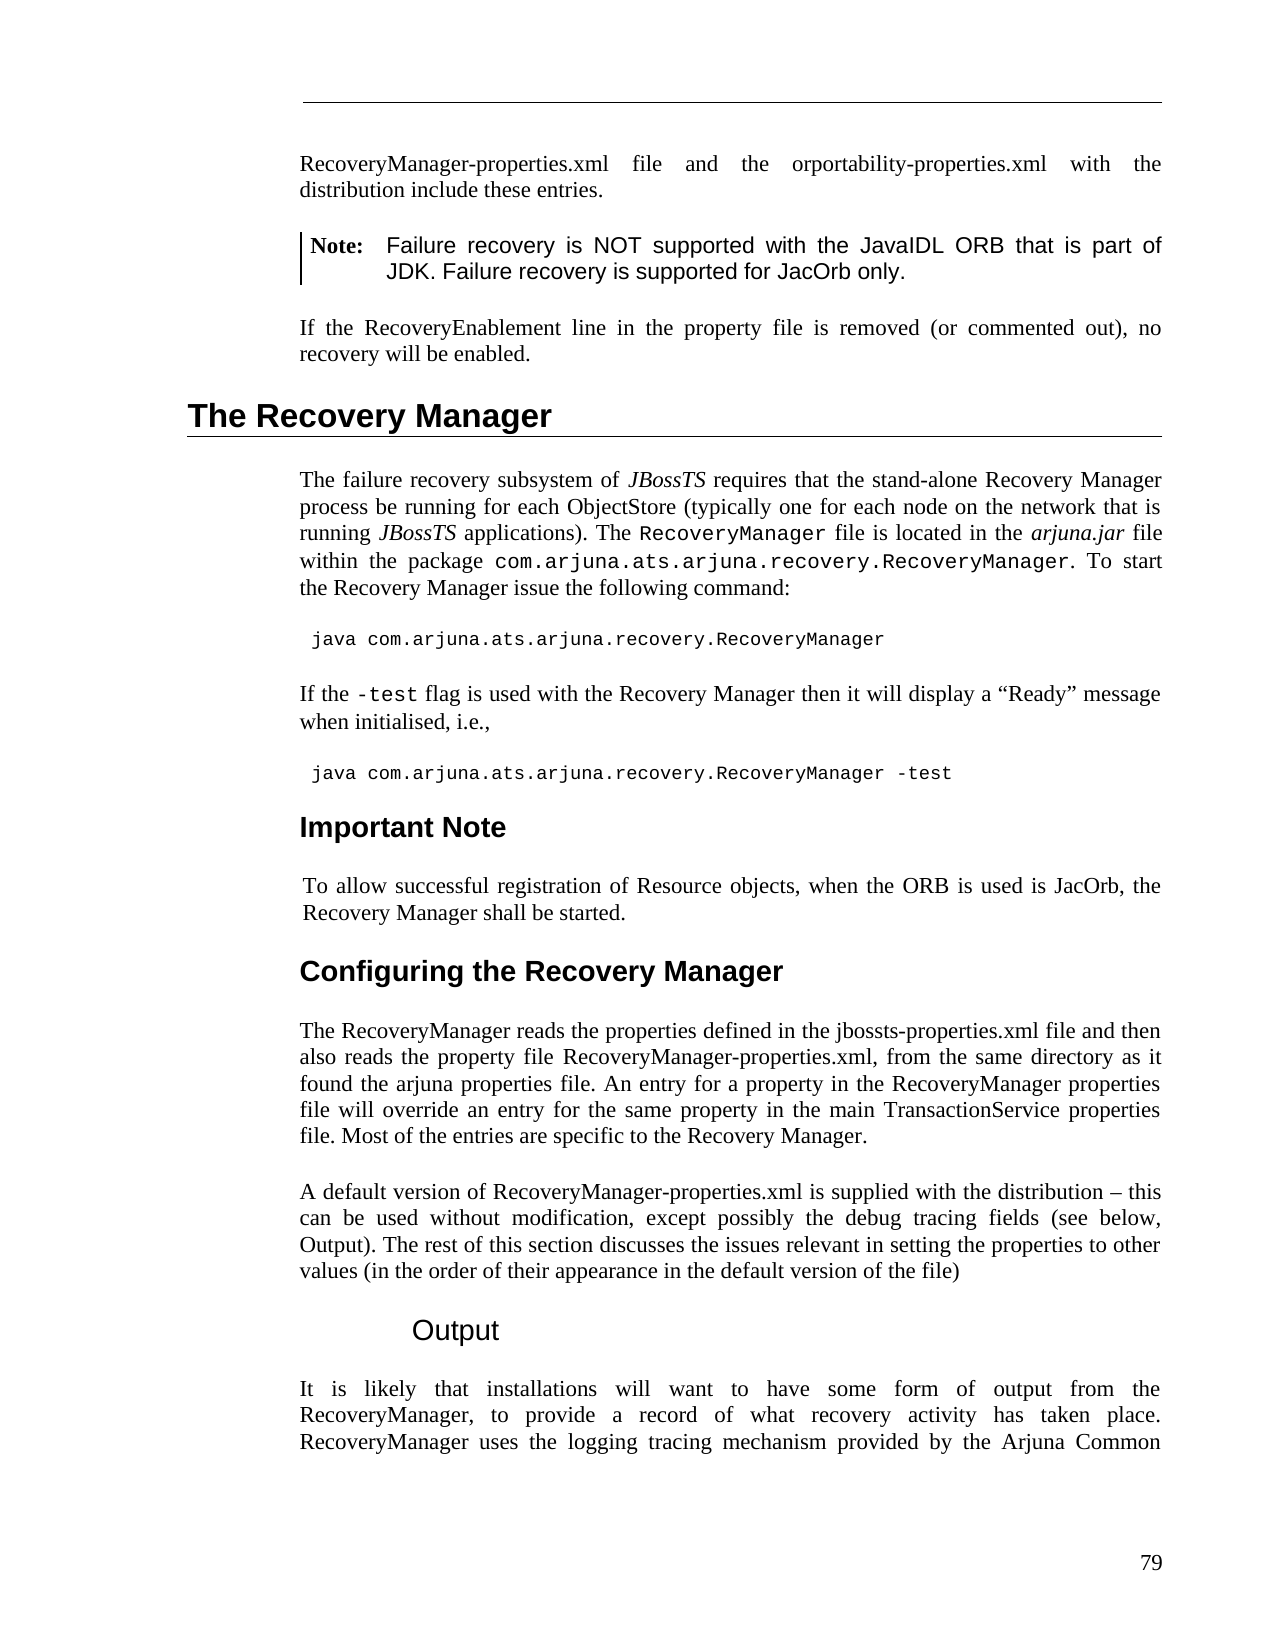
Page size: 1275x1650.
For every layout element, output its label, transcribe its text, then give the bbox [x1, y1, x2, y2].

text java com.arjuna.ats.arjuna.recovery.RecoveryManager [311, 630, 1162, 651]
text java com.arjuna.ats.arjuna.recovery.RecoveryManager -test [311, 763, 1162, 785]
list Failure recovery is NOT supported with the JavaIDL ORB that is part of JDK. Failure recovery is supported for JacOrb only. [302, 232, 1162, 285]
text If the -test flag is used with the Recovery Manager then it will display a “Ready” message when initialised, i.e., [299, 680, 1162, 734]
text The RecoveryManager reads the properties defined in the jbossts-properties.xml file and then also reads the property file RecoveryManager-properties.xml, from the same directory as it found the arjuna properties file. An entry for a property in the RecoveryManager properties file will override an entry for the same property in the main TransactionService properties file. Most of the entries are specific to the Recovery Manager. [299, 1017, 1162, 1149]
text If the RecoveryEnablement line in the property file is removed (or commented out), no recovery will be enabled. [299, 314, 1162, 367]
subtitle Important Note [187, 810, 1162, 843]
subtitle Configuring the Recovery Manager [187, 954, 1162, 988]
text It is likely that installations will want to have some form of output from the RecoveryManager, to provide a record of what recovery activity has taken place. RecoveryManager uses the logging tracing mechanism provided by the Arjuna Common [299, 1375, 1162, 1454]
text To allow successful registration of Resource objects, when the ORB is used is JacOrb, the Recovery Manager shall be started. [302, 872, 1162, 925]
text The failure recovery subsystem of JBossTS requires that the stand-alone Recovery Manager process be running for each ObjectStore (typically one for each node on the network that is running JBossTS applications). The RecoveryManager file is located in the arjuna.jar file within the package com.arjuna.ats.arjuna.recovery.RecoveryManager. To start the Recovery Manager issue the following command: [299, 466, 1162, 601]
subtitle Output [187, 1312, 1162, 1346]
subtitle The Recovery Manager [187, 396, 1162, 436]
text RecoveryManager-properties.xml file and the orportability-properties.xml with the distribution include these entries. [299, 150, 1162, 203]
text A default version of RecoveryManager-properties.xml is supplied with the distribution – this can be used without modification, except possibly the debug tracing fields (see below, Output). The rest of this section discusses the issues relevant in setting the properties to other values (in the order of their appearance in the default version of the file) [299, 1178, 1162, 1283]
